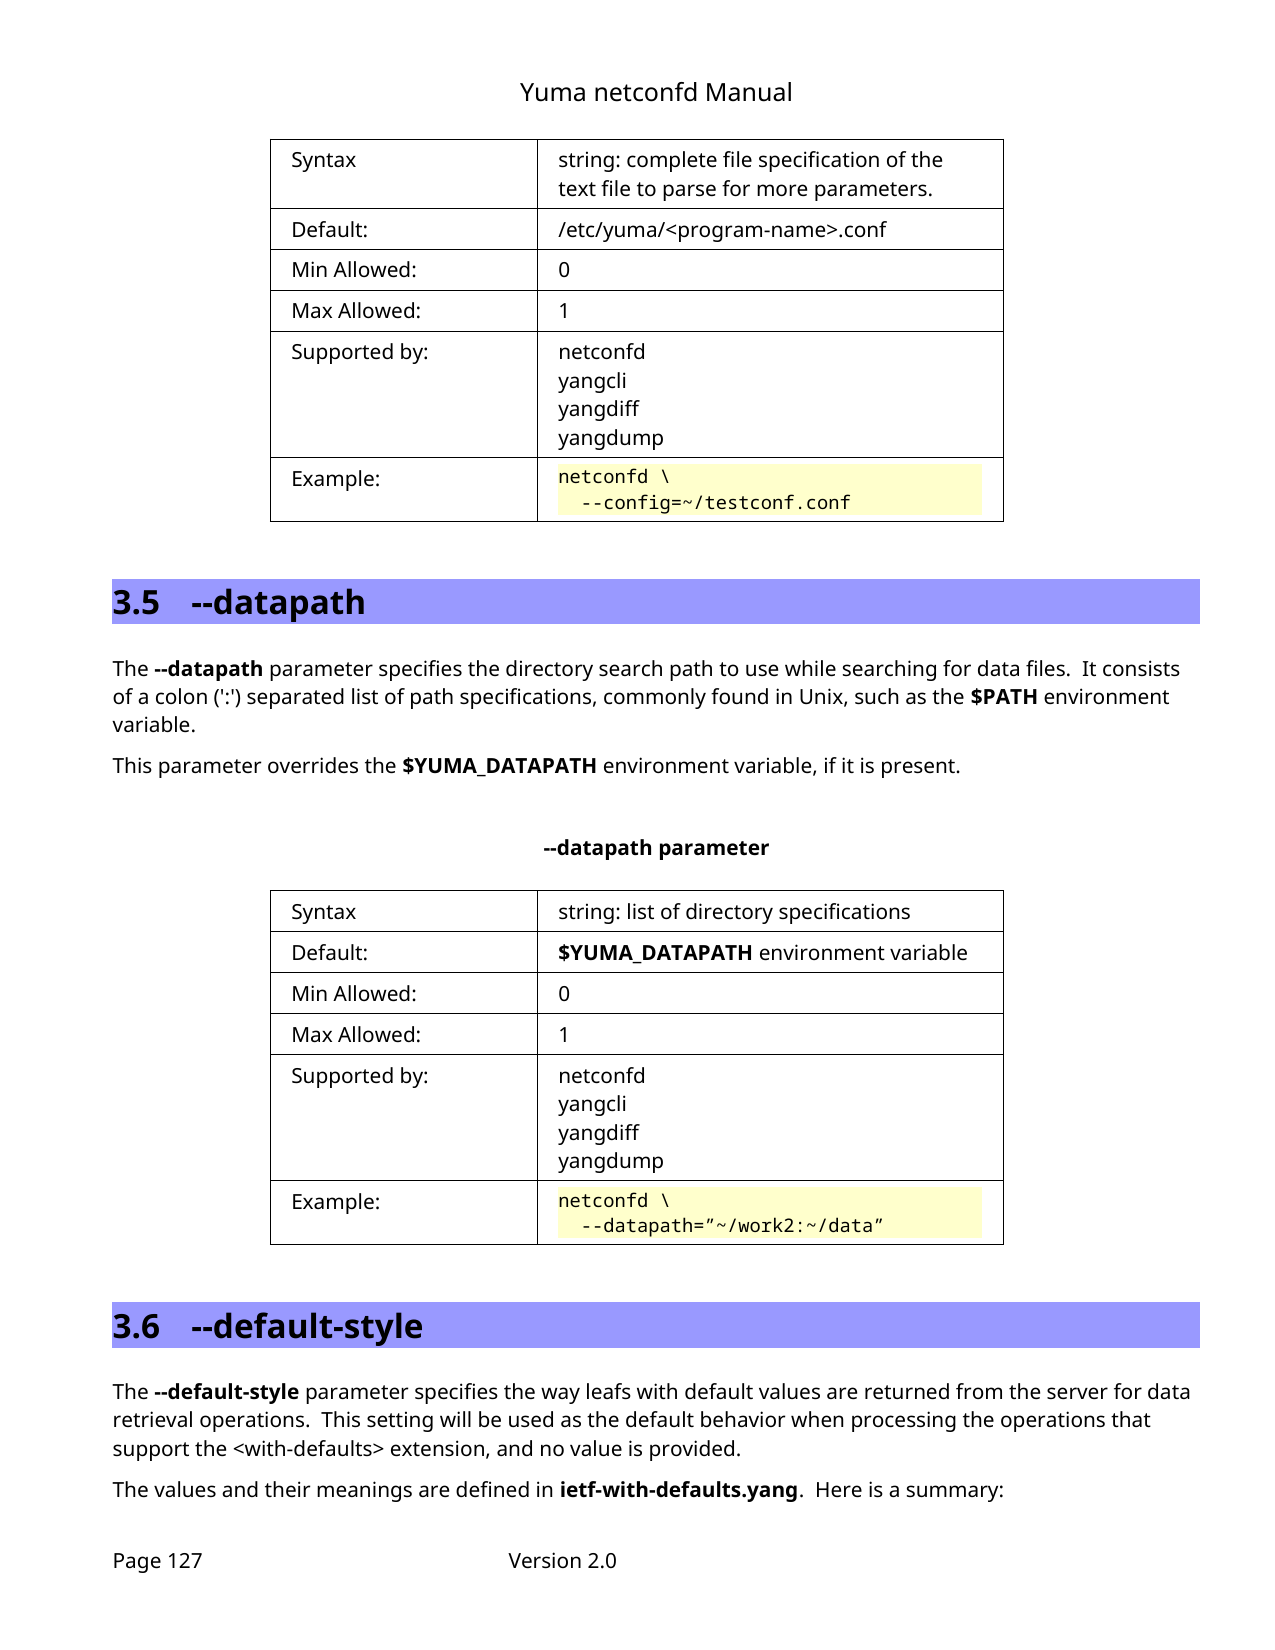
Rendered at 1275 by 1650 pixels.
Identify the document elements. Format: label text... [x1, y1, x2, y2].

subtitle --default-style [112, 1302, 1200, 1348]
table_cell Example: [271, 1181, 537, 1244]
table_cell /etc/yuma/<program-name>.conf [538, 209, 1003, 249]
text The values and their meanings are defined in ietf-with-defaults.yang. Here is a summary: [112, 1475, 1200, 1503]
table_cell netconfd yangcli yangdiff yangdump [538, 332, 1003, 457]
table_cell netconfd \ --datapath=”~/work2:~/data” [538, 1181, 1003, 1244]
table_cell 1 [538, 291, 1003, 331]
text This parameter overrides the $YUMA_DATAPATH environment variable, if it is present. [112, 752, 1200, 780]
table_cell $YUMA_DATAPATH environment variable [538, 932, 1003, 972]
table_cell Example: [271, 458, 537, 521]
table_cell 0 [538, 250, 1003, 290]
text The --datapath parameter specifies the directory search path to use while searching for data files. It consists of a colon (':') separated list of path specifications, commonly found in Unix, such as the $PATH environment variable. [112, 654, 1200, 739]
table_cell Min Allowed: [271, 250, 537, 290]
table_cell Default: [271, 209, 537, 249]
table_cell Supported by: [271, 332, 537, 457]
table_cell Supported by: [271, 1055, 537, 1180]
subtitle --datapath [112, 579, 1200, 624]
table_cell 0 [538, 973, 1003, 1013]
table_header string: complete file specification of the text file to parse for more parameters. [538, 140, 1003, 208]
table_header string: list of directory specifications [538, 891, 1003, 931]
table_cell netconfd yangcli yangdiff yangdump [538, 1055, 1003, 1180]
table_cell Default: [271, 932, 537, 972]
table_header Syntax [271, 140, 537, 208]
table_cell netconfd \ --config=~/testconf.conf [538, 458, 1003, 521]
table_header Syntax [271, 891, 537, 931]
table_cell Max Allowed: [271, 1014, 537, 1054]
table_cell 1 [538, 1014, 1003, 1054]
table_cell Min Allowed: [271, 973, 537, 1013]
subtitle --datapath parameter [127, 833, 1185, 862]
table_cell Max Allowed: [271, 291, 537, 331]
text The --default-style parameter specifies the way leafs with default values are returned from the server for data retrieval operations. This setting will be used as the default behavior when processing the operations that support the <with-defaults> extension, and no value is provided. [112, 1377, 1200, 1462]
